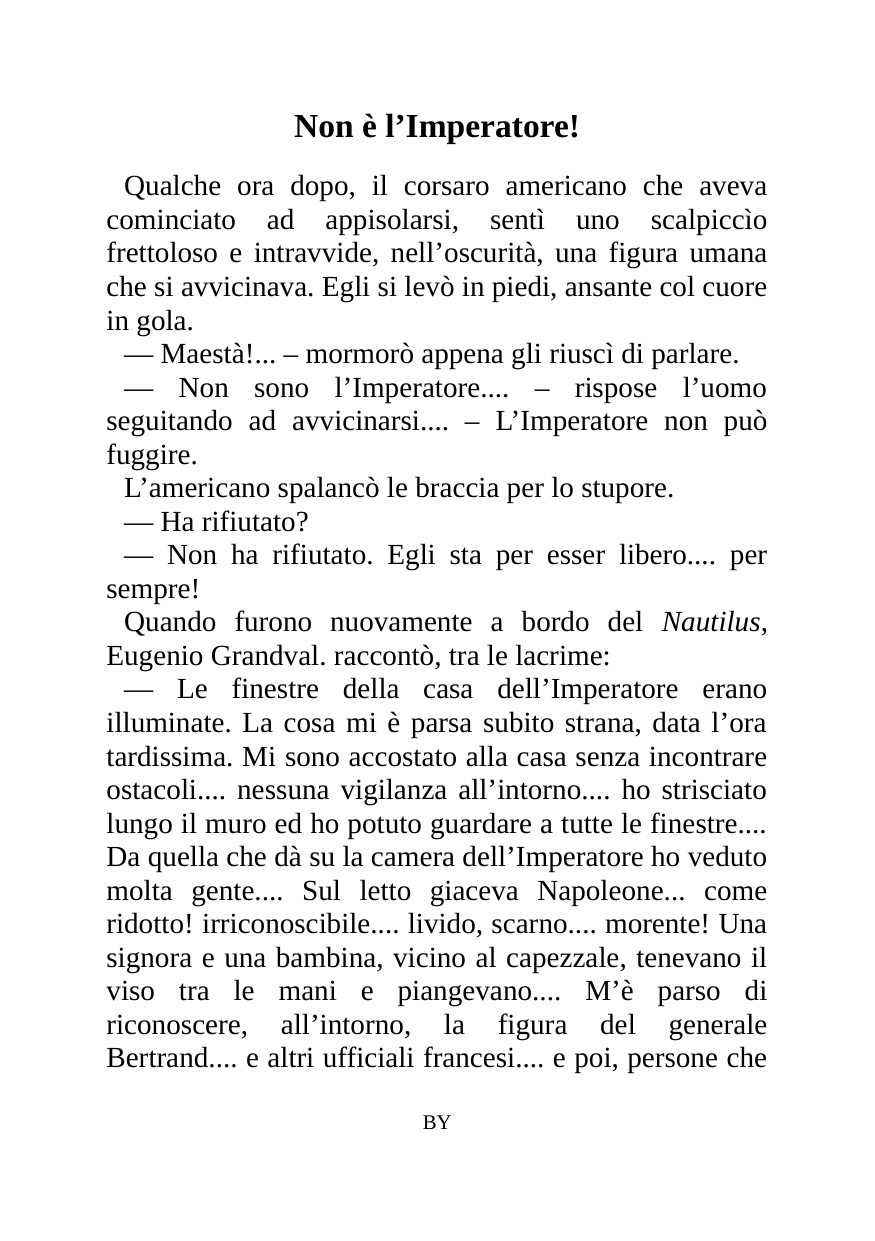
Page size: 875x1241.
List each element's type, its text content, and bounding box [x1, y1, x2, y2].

text Qualche ora dopo, il corsaro americano che aveva cominciato ad appisolarsi, sentì uno scalpiccìo frettoloso e intravvide, nell’oscurità, una figura umana che si avvicinava. Egli si levò in piedi, ansante col cuore in gola. [106, 168, 768, 336]
subtitle Non è l’Imperatore! [106, 106, 768, 145]
text — Maestà!... – mormorò appena gli riuscì di parlare. [106, 336, 768, 370]
text — Non sono l’Imperatore.... – rispose l’uomo seguitando ad avvicinarsi.... – L’Imperatore non può fuggire. [106, 370, 768, 470]
text Quando furono nuovamente a bordo del Nautilus, Eugenio Grandval. raccontò, tra le lacrime: [106, 604, 768, 672]
text — Ha rifiutato? [106, 504, 768, 537]
text L’americano spalancò le braccia per lo stupore. [106, 470, 768, 504]
text — Non ha rifiutato. Egli sta per esser libero.... per sempre! [106, 537, 768, 604]
text — Le finestre della casa dell’Imperatore erano illuminate. La cosa mi è parsa subito strana, data l’ora tardissima. Mi sono accostato alla casa senza incontrare ostacoli.... nessuna vigilanza all’intorno.... ho strisciato lungo il muro ed ho potuto guardare a tutte le finestre.... Da quella che dà su la camera dell’Imperatore ho veduto molta gente.... Sul letto giaceva Napoleone... come ridotto! irriconoscibile.... livido, scarno.... morente! Una signora e una bambina, vicino al capezzale, tenevano il viso tra le mani e piangevano.... M’è parso di riconoscere, all’intorno, la figura del generale Bertrand.... e altri ufficiali francesi.... e poi, persone che [106, 672, 768, 1074]
